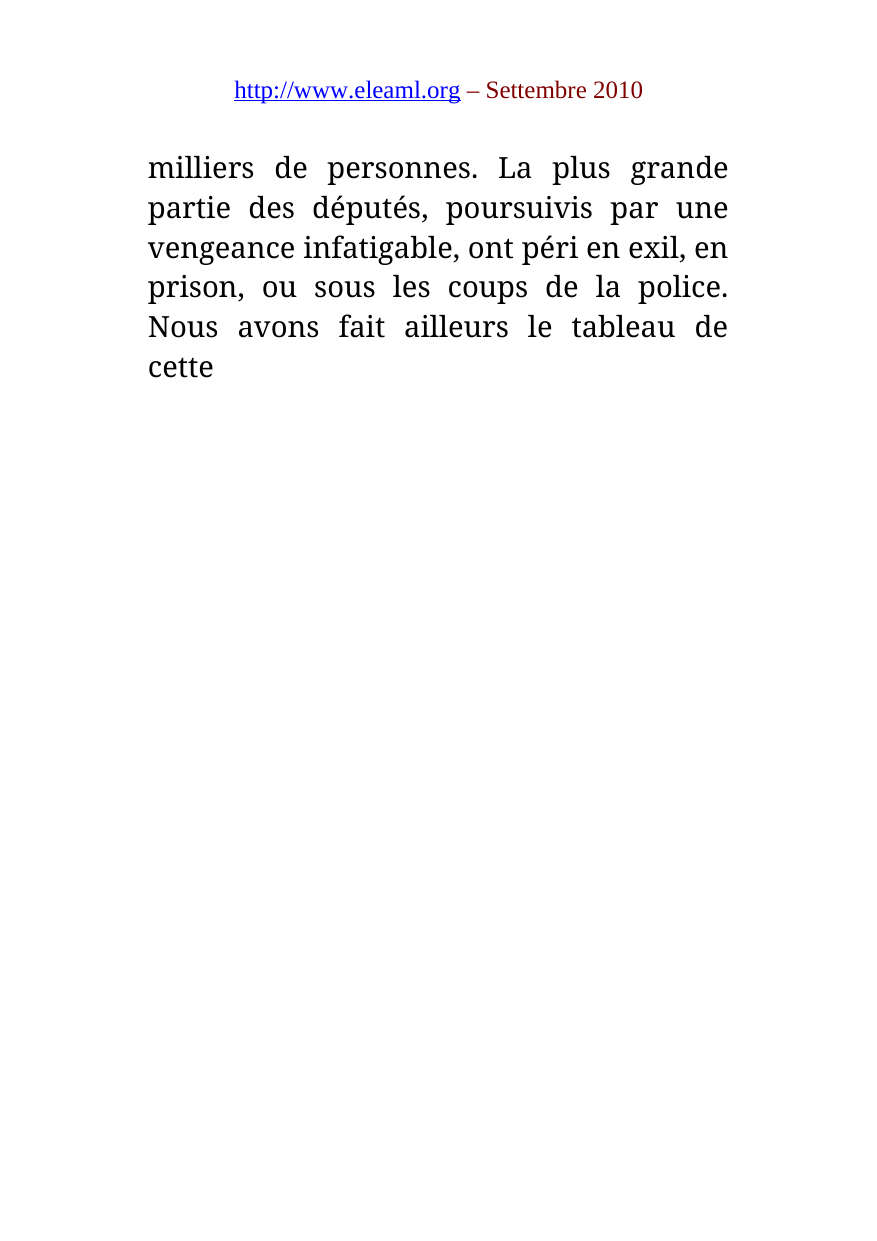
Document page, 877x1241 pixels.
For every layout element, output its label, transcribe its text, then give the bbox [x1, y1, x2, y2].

text milliers de personnes. La plus grande partie des députés, poursuivis par une vengeance infatigable, ont péri en exil, en prison, ou sous les coups de la police. Nous avons fait ailleurs le tableau de cette [148, 148, 729, 386]
